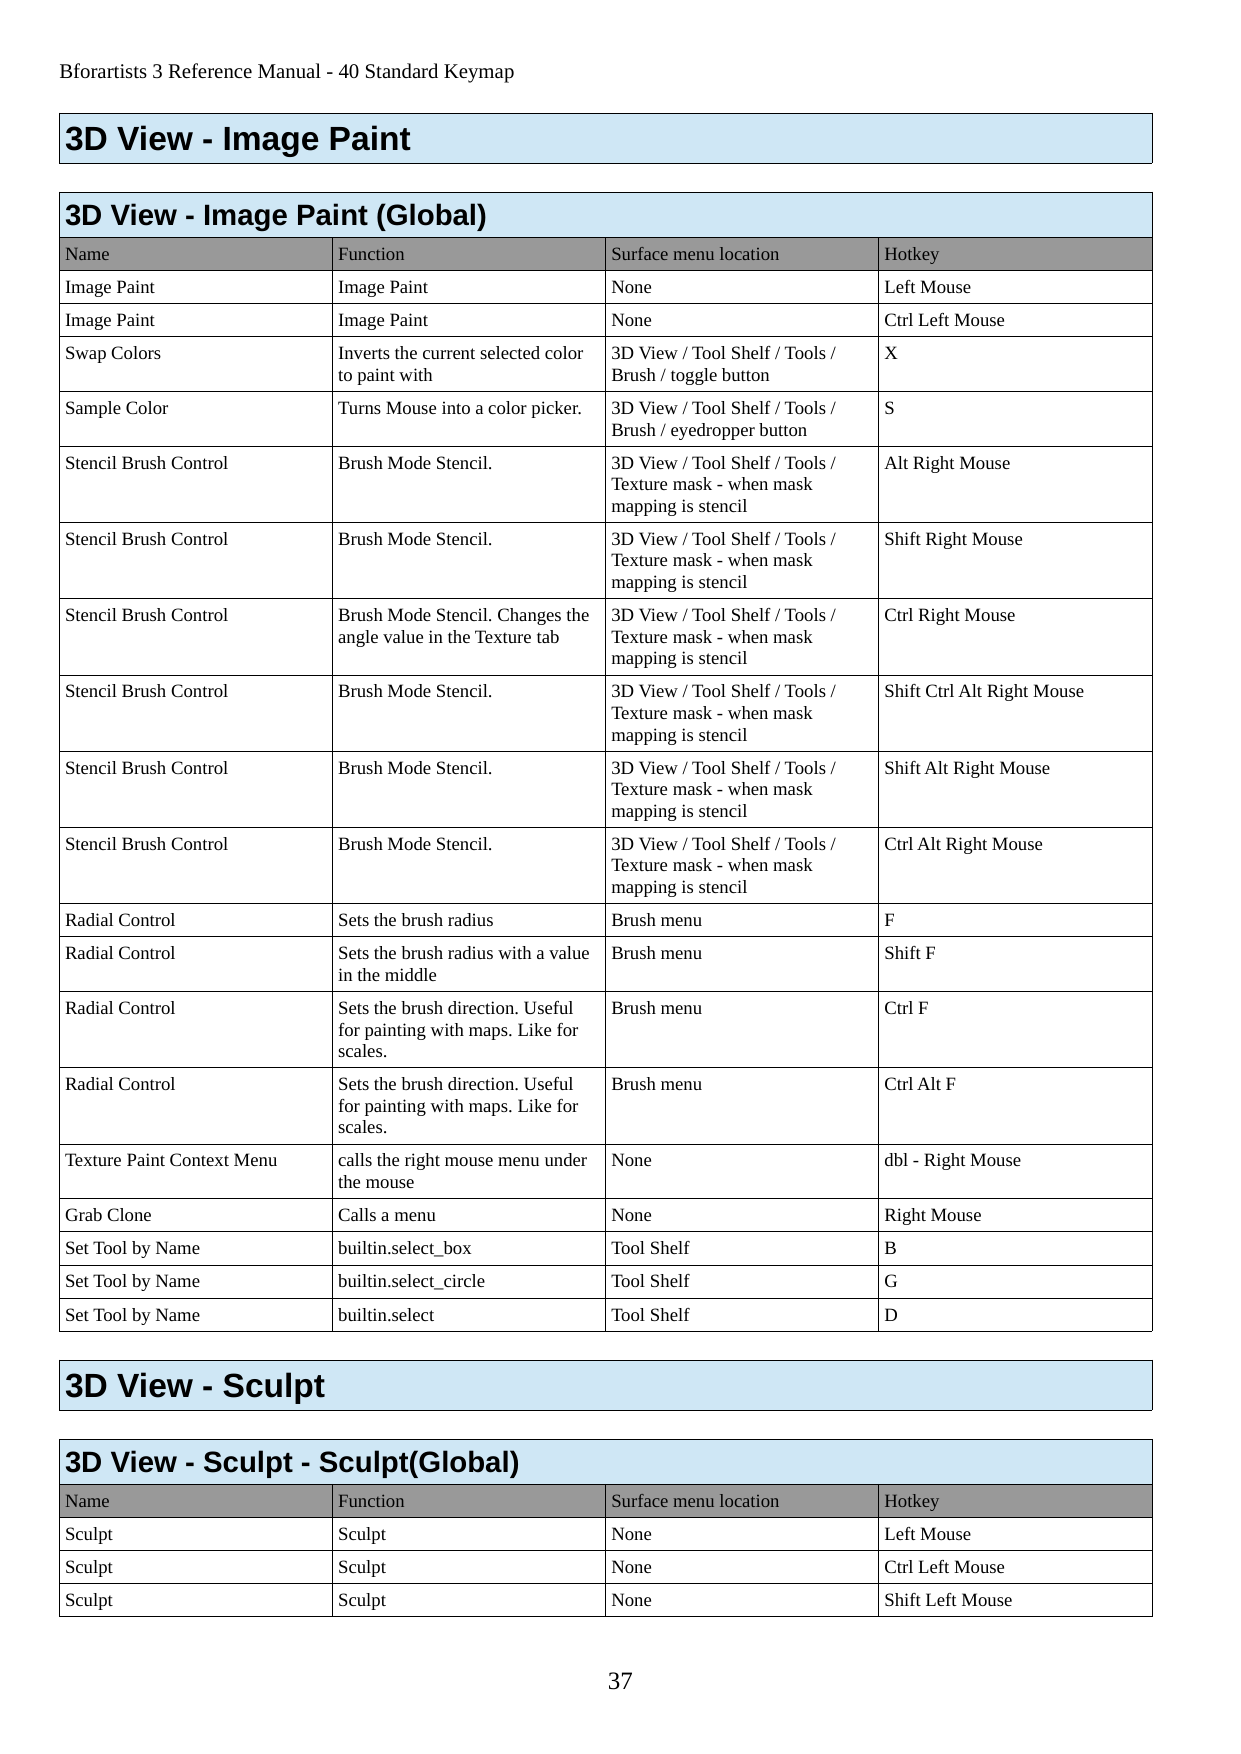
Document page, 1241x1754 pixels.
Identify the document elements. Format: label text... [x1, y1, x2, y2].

table_cell Sculpt [333, 1518, 605, 1550]
table_cell Brush Mode Stencil. [333, 752, 605, 827]
table_cell Sculpt [333, 1551, 605, 1583]
table_cell Set Tool by Name [60, 1266, 332, 1298]
table_cell Brush menu [606, 904, 878, 936]
table_cell G [879, 1266, 1152, 1298]
table_cell 3D View / Tool Shelf / Tools / Texture mask - when mask mapping is stencil [606, 523, 878, 598]
table_cell Stencil Brush Control [60, 828, 332, 903]
table_cell 3D View / Tool Shelf / Tools / Texture mask - when mask mapping is stencil [606, 447, 878, 522]
table_cell Sculpt [60, 1584, 332, 1616]
table_cell Sets the brush radius [333, 904, 605, 936]
table_cell Surface menu location [606, 1485, 878, 1517]
table_cell Function [333, 238, 605, 270]
table_cell Shift Alt Right Mouse [879, 752, 1152, 827]
table_cell Image Paint [333, 304, 605, 336]
table_cell builtin.select_circle [333, 1266, 605, 1298]
table_cell Image Paint [60, 271, 332, 303]
table_cell Sculpt [60, 1551, 332, 1583]
table_cell Function [333, 1485, 605, 1517]
table_cell Right Mouse [879, 1199, 1152, 1231]
table_cell D [879, 1299, 1152, 1331]
table_header 3D View - Image Paint (Global) [60, 193, 1152, 237]
table_cell Shift F [879, 937, 1152, 991]
table_cell None [606, 1199, 878, 1231]
table_cell Ctrl Alt Right Mouse [879, 828, 1152, 903]
table_cell Name [60, 1485, 332, 1517]
table_cell None [606, 1145, 878, 1198]
table_cell Swap Colors [60, 337, 332, 391]
table_cell Sets the brush direction. Useful for painting with maps. Like for scales. [333, 1068, 605, 1143]
table_cell Stencil Brush Control [60, 752, 332, 827]
table_cell Alt Right Mouse [879, 447, 1152, 522]
table_cell Stencil Brush Control [60, 599, 332, 674]
table_cell Radial Control [60, 1068, 332, 1143]
table_cell Sets the brush radius with a value in the middle [333, 937, 605, 991]
table_cell Shift Right Mouse [879, 523, 1152, 598]
table_cell Set Tool by Name [60, 1232, 332, 1264]
table_cell builtin.select [333, 1299, 605, 1331]
table_cell Tool Shelf [606, 1266, 878, 1298]
table_cell Brush menu [606, 937, 878, 991]
table_cell Ctrl Left Mouse [879, 304, 1152, 336]
table_cell Tool Shelf [606, 1299, 878, 1331]
table_cell Turns Mouse into a color picker. [333, 392, 605, 446]
table_cell Left Mouse [879, 1518, 1152, 1550]
table_cell Brush Mode Stencil. [333, 447, 605, 522]
table_cell X [879, 337, 1152, 391]
table_cell Brush Mode Stencil. [333, 828, 605, 903]
table_cell Sculpt [60, 1518, 332, 1550]
table_cell 3D View / Tool Shelf / Tools / Texture mask - when mask mapping is stencil [606, 828, 878, 903]
table_cell Stencil Brush Control [60, 523, 332, 598]
table_cell Calls a menu [333, 1199, 605, 1231]
table_cell Ctrl Alt F [879, 1068, 1152, 1143]
table_cell calls the right mouse menu under the mouse [333, 1145, 605, 1198]
table_cell Surface menu location [606, 238, 878, 270]
table_cell Brush menu [606, 992, 878, 1067]
table_cell Brush Mode Stencil. [333, 523, 605, 598]
table_cell Sample Color [60, 392, 332, 446]
table_cell 3D View / Tool Shelf / Tools / Brush / eyedropper button [606, 392, 878, 446]
table_cell Texture Paint Context Menu [60, 1145, 332, 1198]
table_cell 3D View / Tool Shelf / Tools / Brush / toggle button [606, 337, 878, 391]
table_header 3D View - Sculpt [60, 1361, 1152, 1410]
table_cell Tool Shelf [606, 1232, 878, 1264]
table_cell Radial Control [60, 937, 332, 991]
table_cell F [879, 904, 1152, 936]
table_cell 3D View / Tool Shelf / Tools / Texture mask - when mask mapping is stencil [606, 599, 878, 674]
table_cell Shift Left Mouse [879, 1584, 1152, 1616]
table_cell builtin.select_box [333, 1232, 605, 1264]
table_header 3D View - Sculpt - Sculpt(Global) [60, 1440, 1152, 1484]
table_cell None [606, 1584, 878, 1616]
table_cell 3D View / Tool Shelf / Tools / Texture mask - when mask mapping is stencil [606, 676, 878, 751]
table_cell Brush menu [606, 1068, 878, 1143]
table_cell Ctrl Left Mouse [879, 1551, 1152, 1583]
table_cell Sets the brush direction. Useful for painting with maps. Like for scales. [333, 992, 605, 1067]
table_cell Hotkey [879, 1485, 1152, 1517]
table_cell Sculpt [333, 1584, 605, 1616]
table_cell Radial Control [60, 992, 332, 1067]
table_cell Ctrl F [879, 992, 1152, 1067]
table_header 3D View - Image Paint [60, 114, 1152, 163]
table_cell None [606, 1551, 878, 1583]
table_cell Name [60, 238, 332, 270]
table_cell Image Paint [333, 271, 605, 303]
table_cell None [606, 304, 878, 336]
table_cell None [606, 1518, 878, 1550]
table_cell dbl - Right Mouse [879, 1145, 1152, 1198]
table_cell Left Mouse [879, 271, 1152, 303]
table_cell Inverts the current selected color to paint with [333, 337, 605, 391]
table_cell Shift Ctrl Alt Right Mouse [879, 676, 1152, 751]
table_cell Radial Control [60, 904, 332, 936]
table_cell Hotkey [879, 238, 1152, 270]
table_cell Image Paint [60, 304, 332, 336]
table_cell Stencil Brush Control [60, 676, 332, 751]
table_cell Stencil Brush Control [60, 447, 332, 522]
table_cell S [879, 392, 1152, 446]
table_cell Grab Clone [60, 1199, 332, 1231]
table_cell B [879, 1232, 1152, 1264]
table_cell Brush Mode Stencil. [333, 676, 605, 751]
table_cell None [606, 271, 878, 303]
table_cell Brush Mode Stencil. Changes the angle value in the Texture tab [333, 599, 605, 674]
table_cell 3D View / Tool Shelf / Tools / Texture mask - when mask mapping is stencil [606, 752, 878, 827]
table_cell Ctrl Right Mouse [879, 599, 1152, 674]
table_cell Set Tool by Name [60, 1299, 332, 1331]
